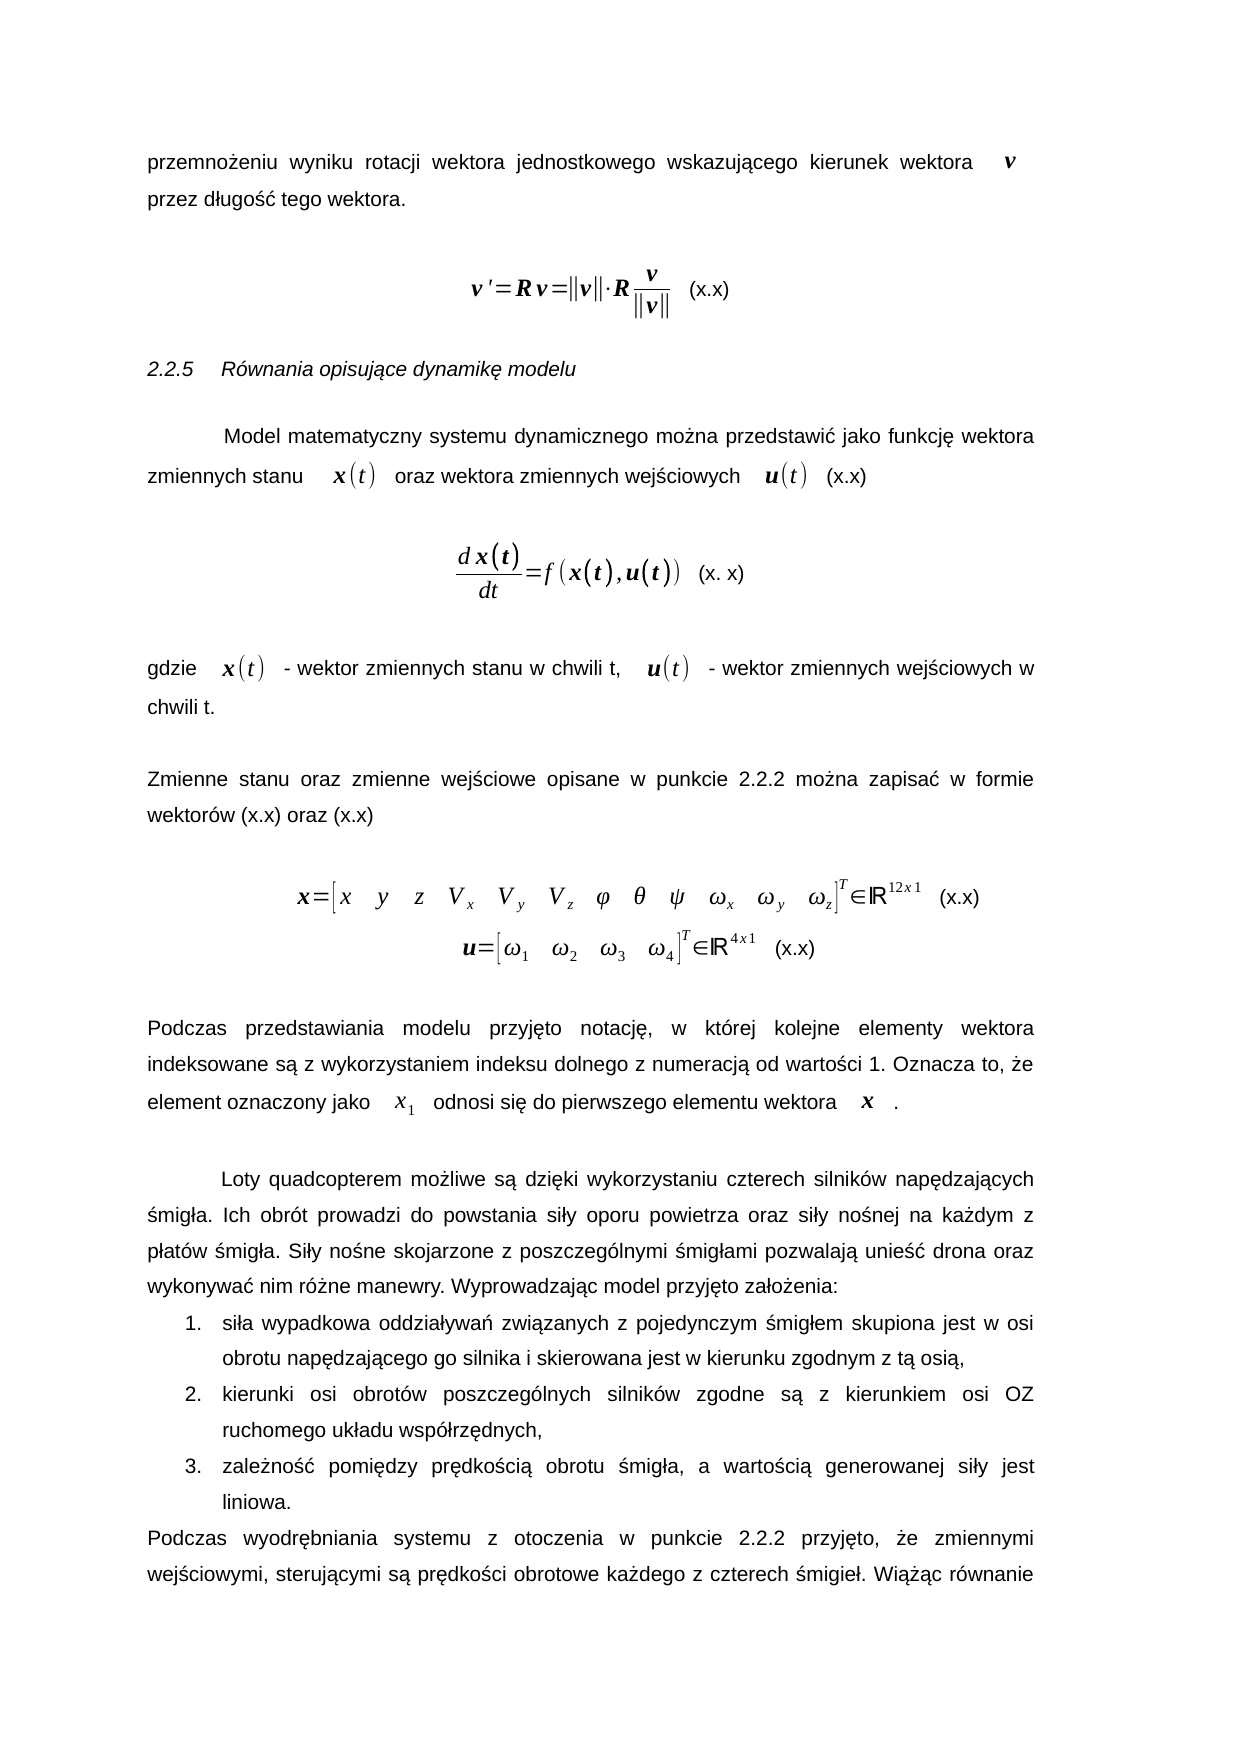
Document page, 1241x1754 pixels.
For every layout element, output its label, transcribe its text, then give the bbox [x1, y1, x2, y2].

text gdzie - wektor zmiennych stanu w chwili t, - wektor zmiennych wejściowych w chwili t. [147, 653, 1035, 718]
text Loty quadcopterem możliwe są dzięki wykorzystaniu czterech silników napędzających śmigła. Ich obrót prowadzi do powstania siły oporu powietrza oraz siły nośnej na każdym z płatów śmigła. Siły nośne skojarzone z poszczególnymi śmigłami pozwalają unieść drona oraz wykonywać nim różne manewry. Wyprowadzając model przyjęto założenia: [147, 1167, 1035, 1298]
subtitle Równania opisujące dynamikę modelu [147, 357, 1035, 381]
text (x.x) [147, 927, 1035, 966]
text (x.x) [147, 876, 1035, 915]
text Model matematyczny systemu dynamicznego można przedstawić jako funkcję wektora zmiennych stanu oraz wektora zmiennych wejściowych (x.x) [147, 424, 1035, 490]
text przemnożeniu wyniku rotacji wektora jednostkowego wskazującego kierunek wektora przez długość tego wektora. [147, 147, 1035, 211]
text Zmienne stanu oraz zmienne wejściowe opisane w punkcie 2.2.2 można zapisać w formie wektorów (x.x) oraz (x.x) [147, 766, 1035, 826]
text Podczas przedstawiania modelu przyjęto notację, w której kolejne elementy wektora indeksowane są z wykorzystaniem indeksu dolnego z numeracją od wartości 1. Oznacza to, że element oznaczony jako odnosi się do pierwszego elementu wektora . [147, 1015, 1035, 1119]
list kierunki osi obrotów poszczególnych silników zgodne są z kierunkiem osi OZ ruchomego układu współrzędnych, [184, 1382, 1035, 1442]
text (x.x) [147, 260, 1035, 320]
list siła wypadkowa oddziaływań związanych z pojedynczym śmigłem skupiona jest w osi obrotu napędzającego go silnika i skierowana jest w kierunku zgodnym z tą osią, [184, 1310, 1035, 1370]
text (x. x) [147, 540, 1035, 603]
text Podczas wyodrębniania systemu z otoczenia w punkcie 2.2.2 przyjęto, że zmiennymi wejściowymi, sterującymi są prędkości obrotowe każdego z czterech śmigieł. Wiążąc równanie [147, 1526, 1035, 1586]
list zależność pomiędzy prędkością obrotu śmigła, a wartością generowanej siły jest liniowa. [184, 1454, 1035, 1514]
